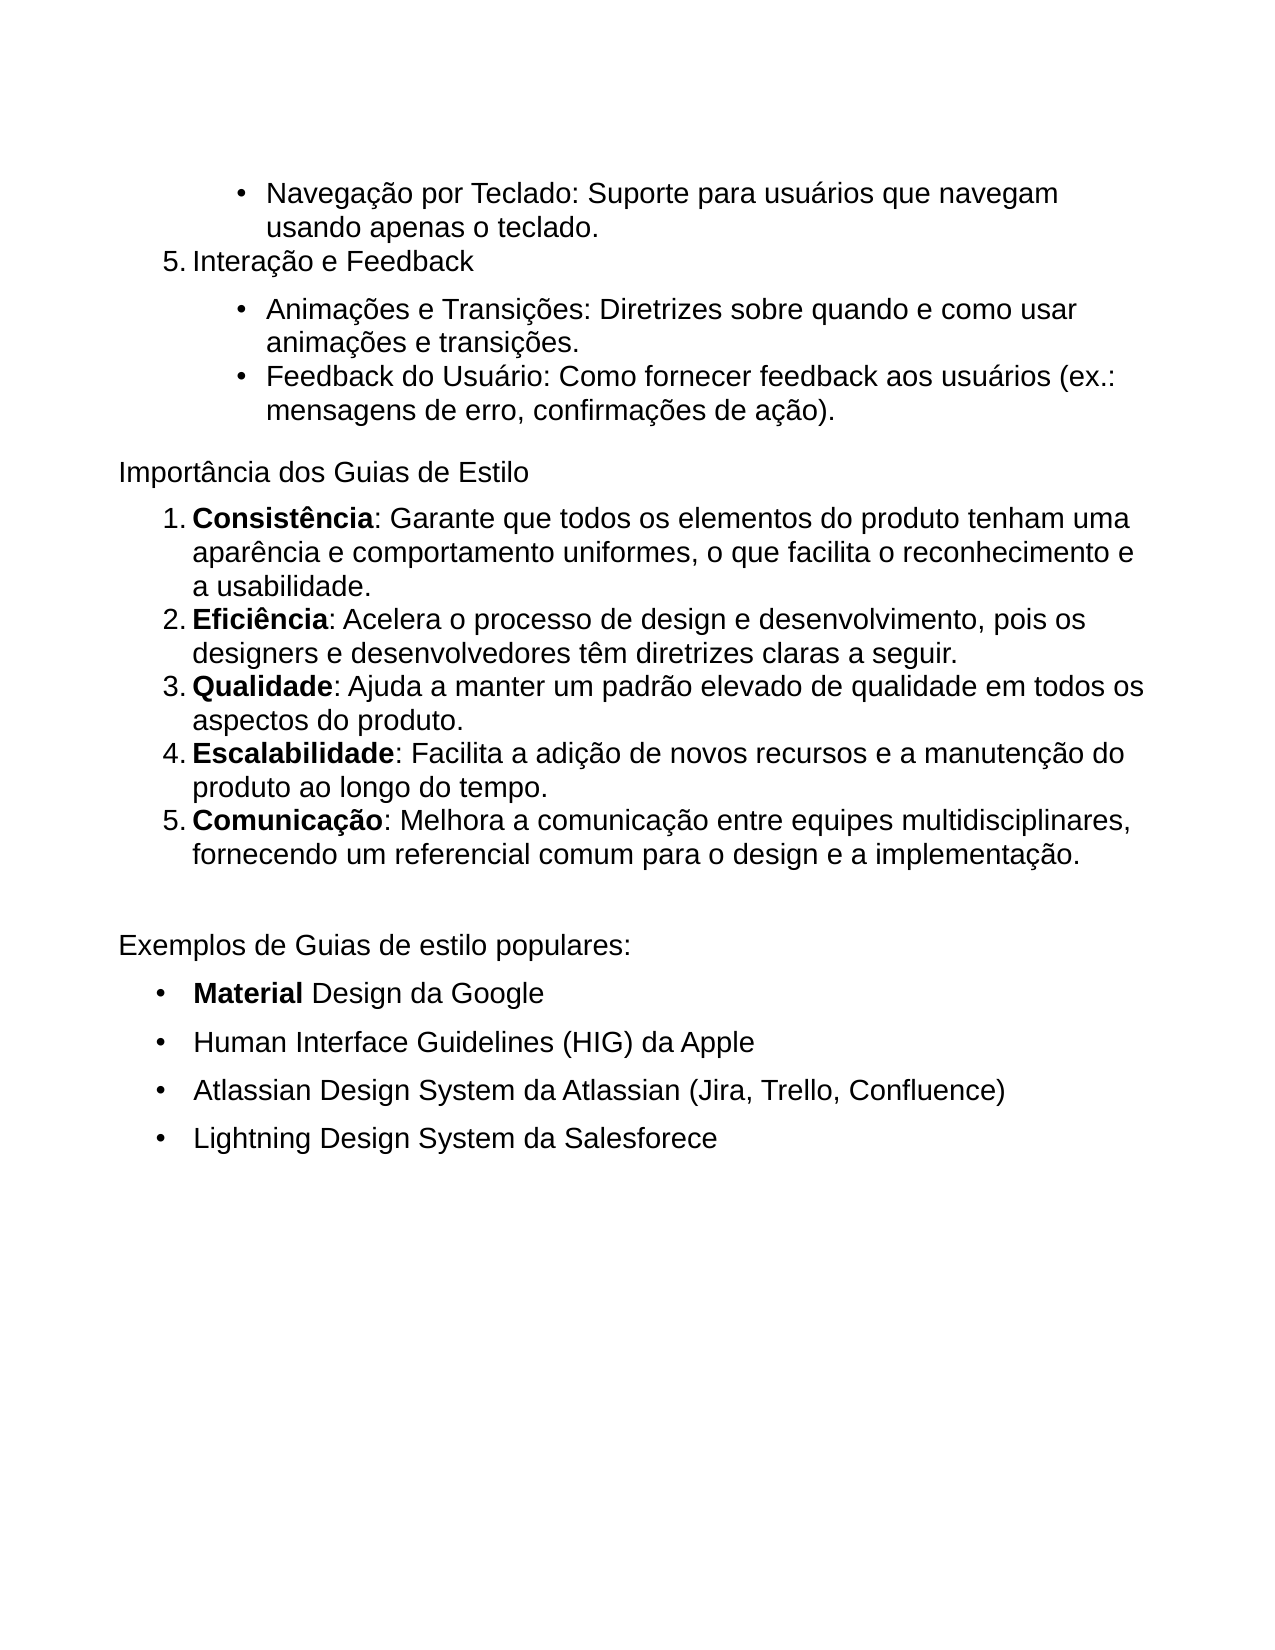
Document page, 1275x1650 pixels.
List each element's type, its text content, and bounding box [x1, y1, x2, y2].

list Comunicação: Melhora a comunicação entre equipes multidisciplinares, fornecendo um referencial comum para o design e a implementação. [162, 803, 1157, 871]
list Navegação por Teclado: Suporte para usuários que navegam usando apenas o teclado. [236, 176, 1157, 244]
list Escalabilidade: Facilita a adição de novos recursos e a manutenção do produto ao longo do tempo. [162, 736, 1157, 803]
list Atlassian Design System da Atlassian (Jira, Trello, Confluence) [156, 1073, 1157, 1107]
list Interação e Feedback [162, 244, 1157, 277]
text Exemplos de Guias de estilo populares: [118, 928, 1157, 962]
list Consistência: Garante que todos os elementos do produto tenham uma aparência e comportamento uniformes, o que facilita o reconhecimento e a usabilidade. [162, 502, 1157, 602]
list Animações e Transições: Diretrizes sobre quando e como usar animações e transições. [236, 292, 1157, 359]
list Lightning Design System da Salesforece [156, 1122, 1157, 1155]
list Qualidade: Ajuda a manter um padrão elevado de qualidade em todos os aspectos do produto. [162, 669, 1157, 736]
list Eficiência: Acelera o processo de design e desenvolvimento, pois os designers e desenvolvedores têm diretrizes claras a seguir. [162, 602, 1157, 669]
list Human Interface Guidelines (HIG) da Apple [156, 1025, 1157, 1059]
list Feedback do Usuário: Como fornecer feedback aos usuários (ex.: mensagens de erro, confirmações de ação). [236, 359, 1157, 426]
list Material Design da Google [156, 977, 1157, 1010]
subtitle Importância dos Guias de Estilo [118, 456, 1157, 489]
